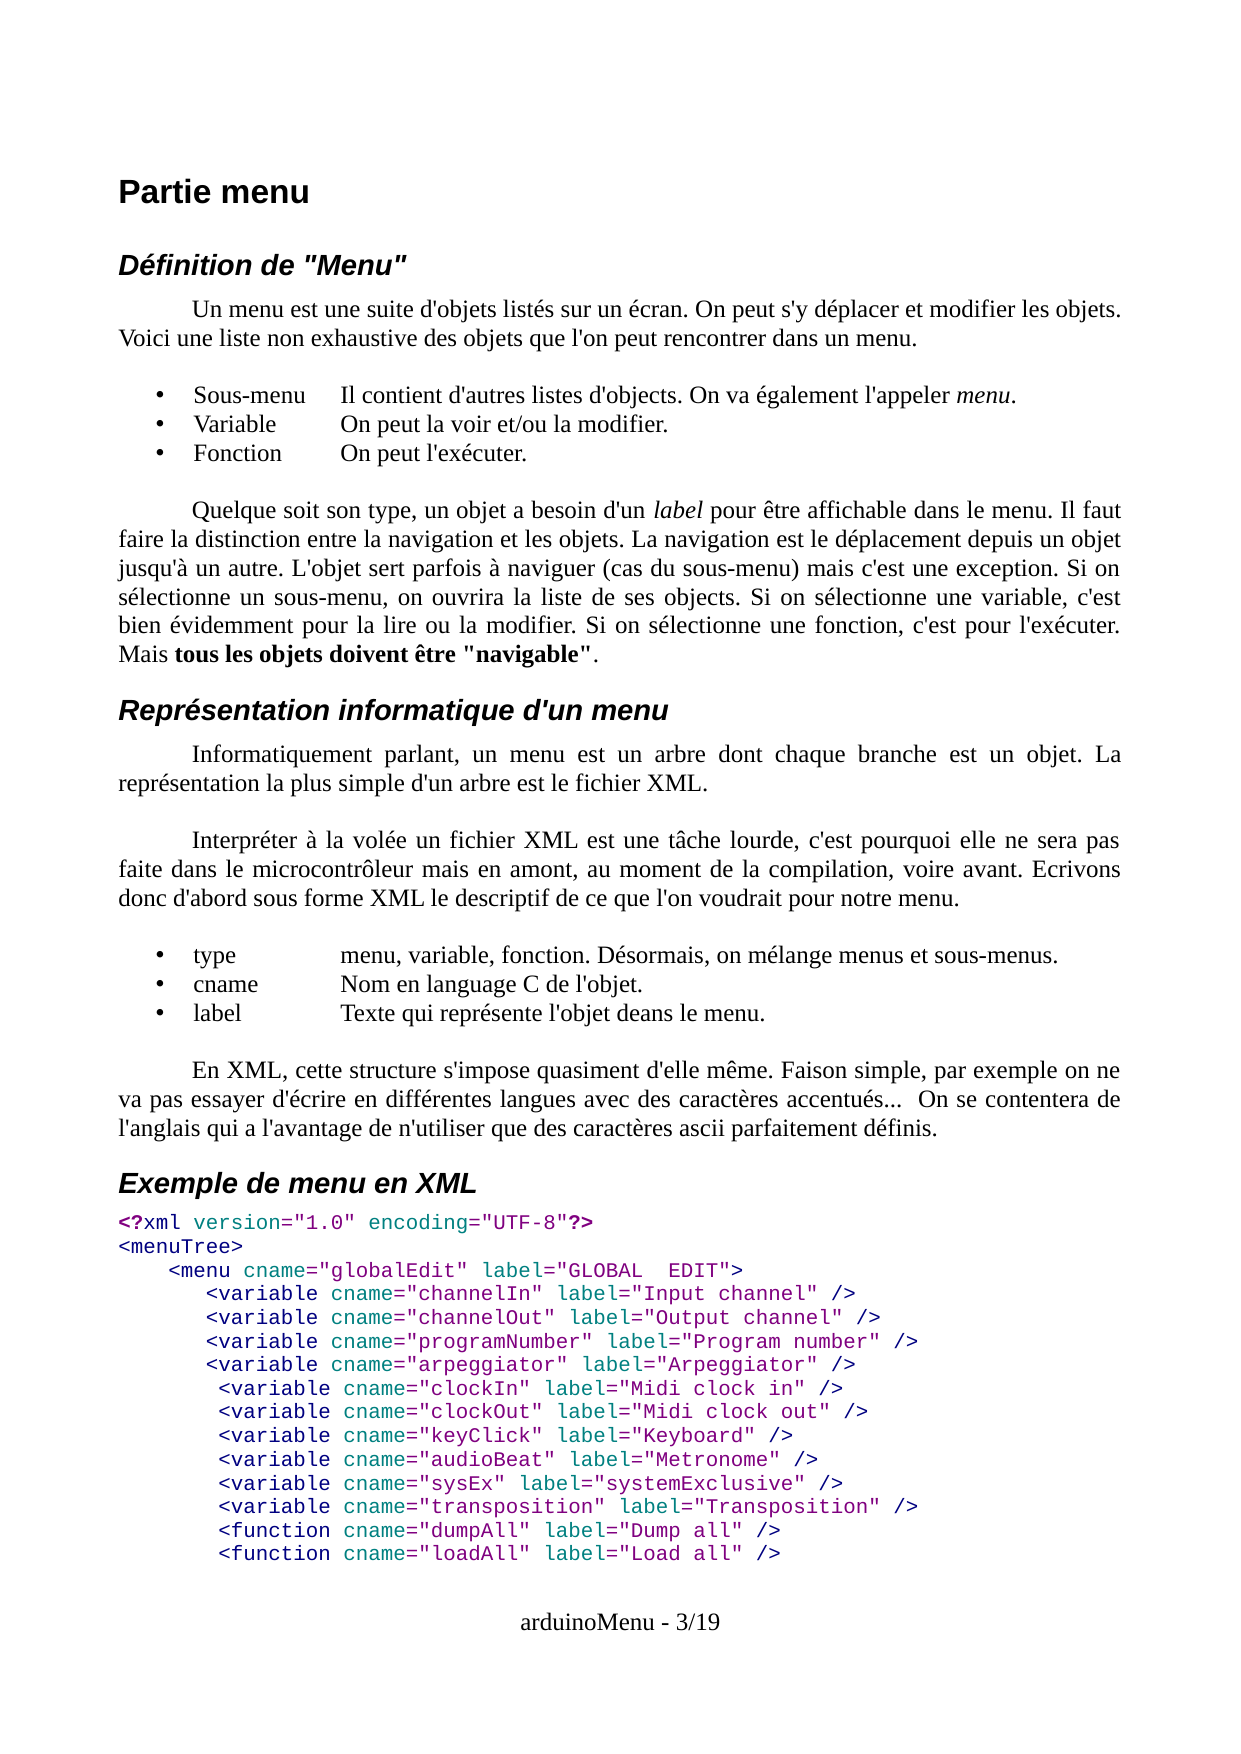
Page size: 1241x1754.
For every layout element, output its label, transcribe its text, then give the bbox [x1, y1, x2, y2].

text En XML, cette structure s'impose quasiment d'elle même. Faison simple, par exemple on ne va pas essayer d'écrire en différentes langues avec des caractères accentués... On se contentera de l'anglais qui a l'avantage de n'utiliser que des caractères ascii parfaitement définis. [118, 1055, 1122, 1141]
subtitle Représentation informatique d'un menu [118, 693, 1122, 726]
list label Texte qui représente l'objet deans le menu. [156, 998, 1122, 1026]
text <variable cname="transposition" label="Transposition" /> [118, 1496, 1122, 1520]
text <variable cname="sysEx" label="systemExclusive" /> [118, 1472, 1122, 1496]
text <variable cname="arpeggiator" label="Arpeggiator" /> [118, 1354, 1122, 1378]
text <function cname="loadAll" label="Load all" /> [118, 1543, 1122, 1567]
text <variable cname="audioBeat" label="Metronome" /> [118, 1449, 1122, 1472]
text <variable cname="channelIn" label="Input channel" /> [118, 1283, 1122, 1307]
subtitle Partie menu [118, 172, 1122, 211]
text <variable cname="programNumber" label="Program number" /> [118, 1331, 1122, 1354]
list cname Nom en language C de l'objet. [156, 969, 1122, 998]
text <variable cname="channelOut" label="Output channel" /> [118, 1307, 1122, 1331]
list Variable On peut la voir et/ou la modifier. [156, 409, 1122, 438]
text Quelque soit son type, un objet a besoin d'un label pour être affichable dans le menu. Il faut faire la distinction entre la navigation et les objets. La navigation est le déplacement depuis un objet jusqu'à un autre. L'objet sert parfois à naviguer (cas du sous-menu) mais c'est une exception. Si on sélectionne un sous-menu, on ouvrira la liste de ses objects. Si on sélectionne une variable, c'est bien évidemment pour la lire ou la modifier. Si on sélectionne une fonction, c'est pour l'exécuter. Mais tous les objets doivent être "navigable". [118, 495, 1122, 668]
list type menu, variable, fonction. Désormais, on mélange menus et sous-menus. [156, 940, 1122, 969]
text <variable cname="clockIn" label="Midi clock in" /> [118, 1378, 1122, 1402]
list Fonction On peut l'exécuter. [156, 438, 1122, 467]
text <?xml version="1.0" encoding="UTF-8"?> [118, 1212, 1122, 1236]
text <menuTree> [118, 1236, 1122, 1260]
text Interpréter à la volée un fichier XML est une tâche lourde, c'est pourquoi elle ne sera pas faite dans le microcontrôleur mais en amont, au moment de la compilation, voire avant. Ecrivons donc d'abord sous forme XML le descriptif de ce que l'on voudrait pour notre menu. [118, 825, 1122, 911]
list Sous-menu Il contient d'autres listes d'objects. On va également l'appeler menu. [156, 380, 1122, 409]
text <function cname="dumpAll" label="Dump all" /> [118, 1520, 1122, 1543]
text <menu cname="globalEdit" label="GLOBAL EDIT"> [118, 1260, 1122, 1283]
text <variable cname="keyClick" label="Keyboard" /> [118, 1425, 1122, 1449]
text Informatiquement parlant, un menu est un arbre dont chaque branche est un objet. La représentation la plus simple d'un arbre est le fichier XML. [118, 739, 1122, 796]
text <variable cname="clockOut" label="Midi clock out" /> [118, 1402, 1122, 1425]
text Un menu est une suite d'objets listés sur un écran. On peut s'y déplacer et modifier les objets. Voici une liste non exhaustive des objets que l'on peut rencontrer dans un menu. [118, 294, 1122, 352]
subtitle Exemple de menu en XML [118, 1166, 1122, 1200]
subtitle Définition de "Menu" [118, 248, 1122, 282]
